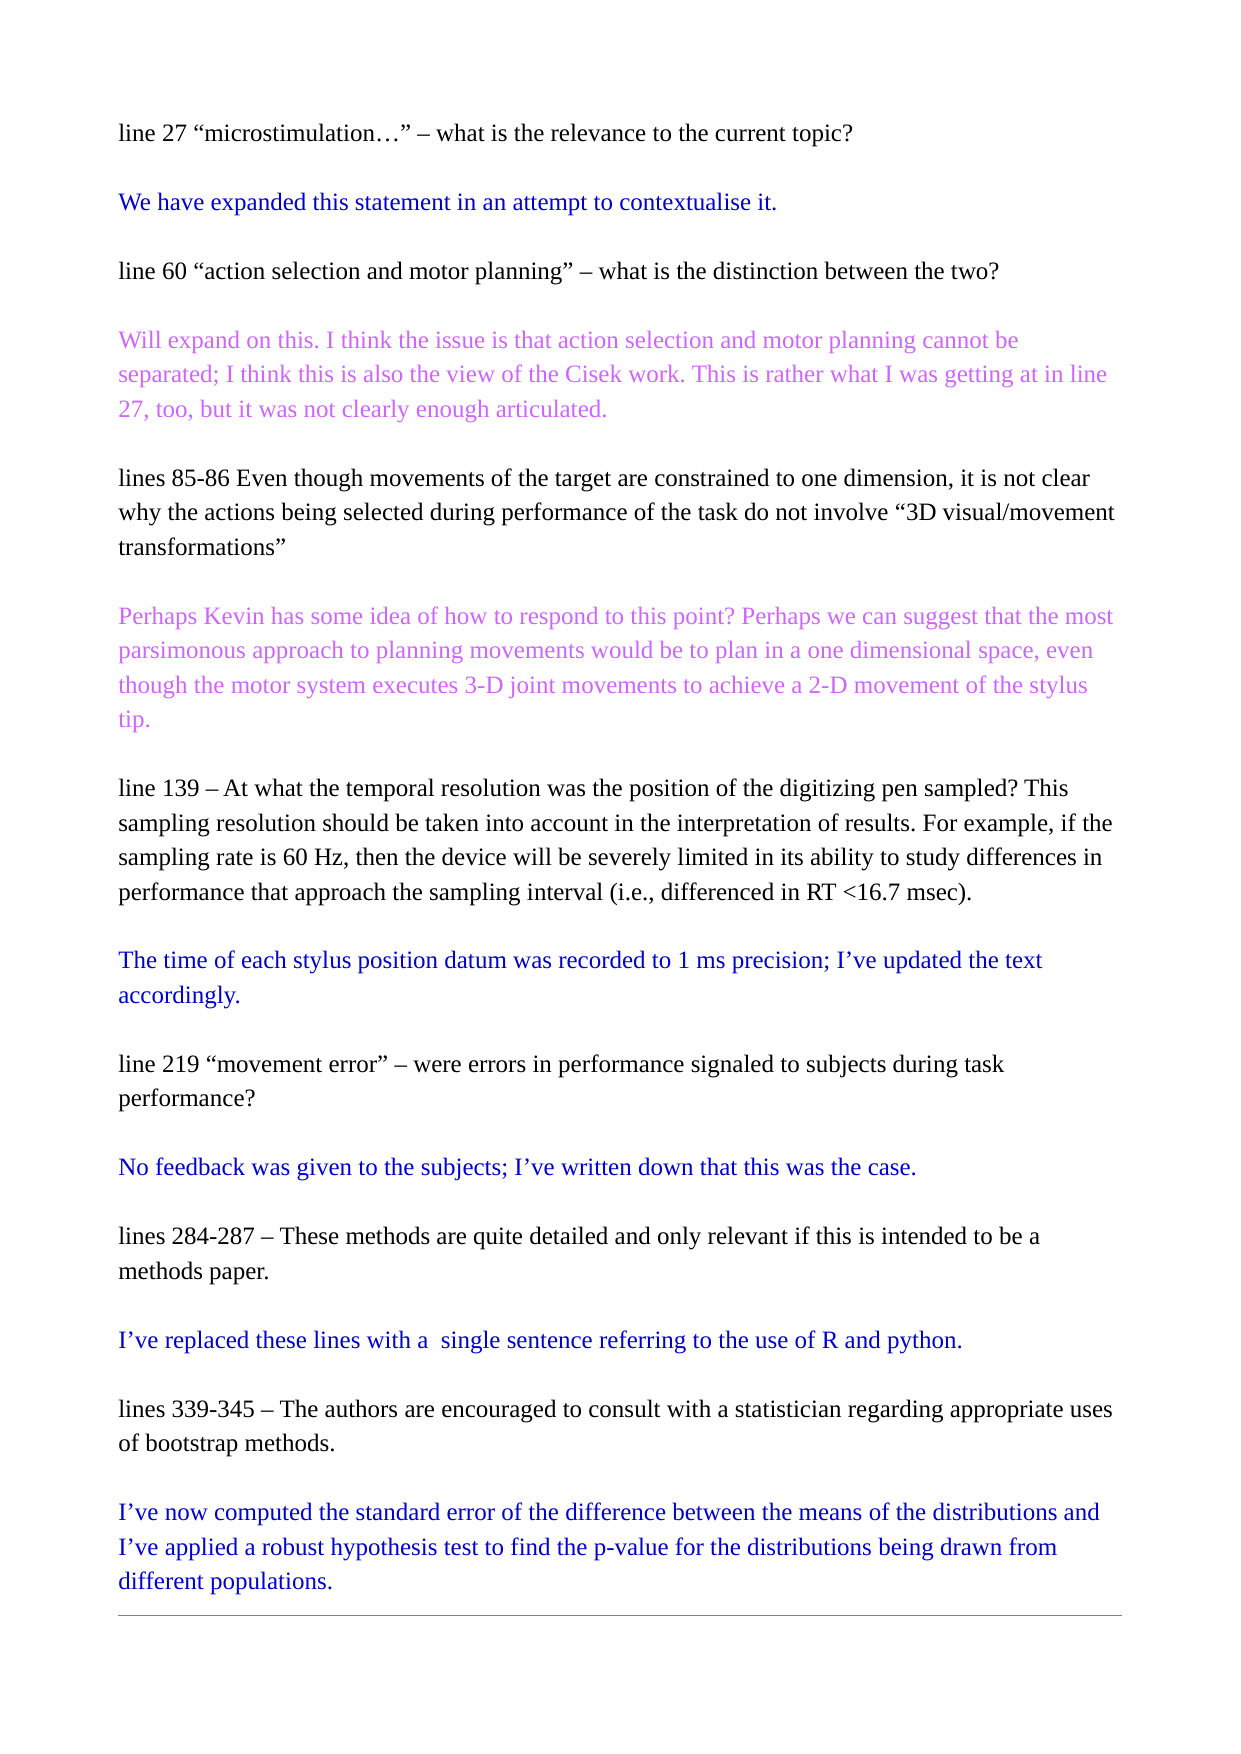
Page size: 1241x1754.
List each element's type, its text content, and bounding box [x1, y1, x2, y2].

text Perhaps Kevin has some idea of how to respond to this point? Perhaps we can suggest that the most parsimonous approach to planning movements would be to plan in a one dimensional space, even though the motor system executes 3-D joint movements to achieve a 2-D movement of the stylus tip. line 139 – At what the temporal resolution was the position of the digitizing pen sampled? This sampling resolution should be taken into account in the interpretation of results. For example, if the sampling rate is 60 Hz, then the device will be severely limited in its ability to study differences in performance that approach the sampling interval (i.e., differenced in RT <16.7 msec). [118, 601, 1122, 940]
text We have expanded this statement in an attempt to contextualise it. [118, 187, 1122, 216]
text line 60 “action selection and motor planning” – what is the distinction between the two? [118, 222, 1122, 319]
text line 219 “movement error” – were errors in performance signaled to subjects during task performance? [118, 1014, 1122, 1112]
text I’ve replaced these lines with a single sentence referring to the use of R and python. lines 339-345 – The authors are encouraged to consult with a statistician regarding appropriate uses of bootstrap methods. [118, 1325, 1122, 1492]
text line 27 “microstimulation…” – what is the relevance to the current topic? [118, 118, 1122, 181]
text The time of each stylus position datum was recorded to 1 ms precision; I’ve updated the text accordingly. [118, 946, 1122, 1009]
text No feedback was given to the subjects; I’ve written down that this was the case. lines 284-287 – These methods are quite detailed and only relevant if this is intended to be a methods paper. [118, 1152, 1122, 1285]
text lines 85-86 Even though movements of the target are constrained to one dimension, it is not clear why the actions being selected during performance of the task do not involve “3D visual/movement transformations” [118, 428, 1122, 561]
text Will expand on this. I think the issue is that action selection and motor planning cannot be separated; I think this is also the view of the Cisek work. This is rather what I was getting at in line 27, too, but it was not clearly enough articulated. [118, 325, 1122, 423]
text I’ve now computed the standard error of the difference between the means of the distributions and I’ve applied a robust hypothesis test to find the p-value for the distributions being drawn from different populations. [118, 1497, 1122, 1595]
